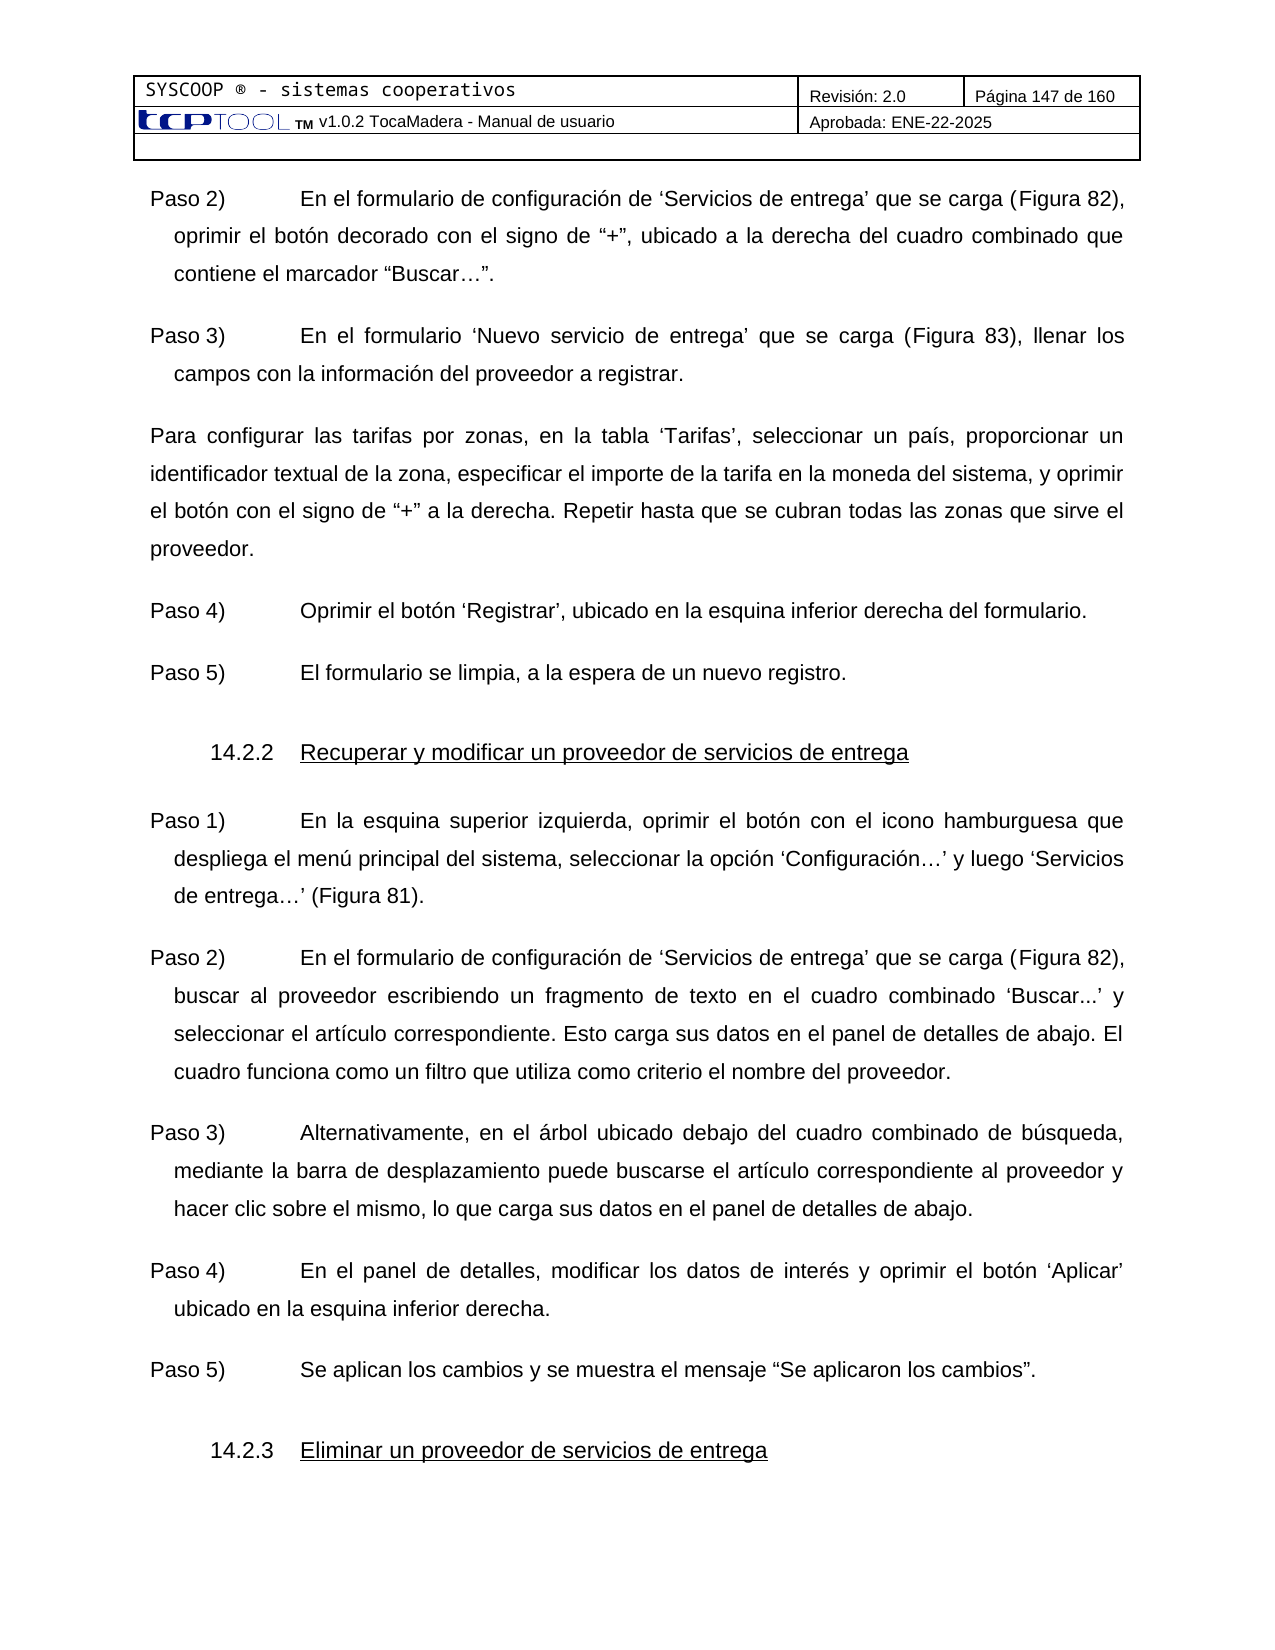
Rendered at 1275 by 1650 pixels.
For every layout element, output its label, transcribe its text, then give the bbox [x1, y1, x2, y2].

list En el formulario de configuración de ‘Servicios de entrega’ que se carga (Figura 82), oprimir el botón decorado con el signo de “+”, ubicado a la derecha del cuadro combinado que contiene el marcador “Buscar…”. [150, 186, 1125, 286]
picture [138, 110, 290, 130]
list En el formulario de configuración de ‘Servicios de entrega’ que se carga (Figura 82), buscar al proveedor escribiendo un fragmento de texto en el cuadro combinado ‘Buscar...’ y seleccionar el artículo correspondiente. Esto carga sus datos en el panel de detalles de abajo. El cuadro funciona como un filtro que utiliza como criterio el nombre del proveedor. [150, 945, 1125, 1084]
list En la esquina superior izquierda, oprimir el botón con el icono hamburguesa que despliega el menú principal del sistema, seleccionar la opción ‘Configuración…’ y luego ‘Servicios de entrega…’ (Figura 81). [150, 808, 1125, 908]
text Para configurar las tarifas por zonas, en la tabla ‘Tarifas’, seleccionar un país, proporcionar un identificador textual de la zona, especificar el importe de la tarifa en la moneda del sistema, y oprimir el botón con el signo de “+” a la derecha. Repetir hasta que se cubran todas las zonas que sirve el proveedor. [150, 423, 1125, 561]
list En el panel de detalles, modificar los datos de interés y oprimir el botón ‘Aplicar’ ubicado en la esquina inferior derecha. [150, 1258, 1125, 1321]
subtitle Eliminar un proveedor de servicios de entrega [210, 1437, 1125, 1463]
subtitle Recuperar y modificar un proveedor de servicios de entrega [210, 739, 1125, 766]
list Se aplican los cambios y se muestra el mensaje “Se aplicaron los cambios”. [150, 1357, 1125, 1382]
list En el formulario ‘Nuevo servicio de entrega’ que se carga (Figura 83), llenar los campos con la información del proveedor a registrar. [150, 323, 1125, 386]
list El formulario se limpia, a la espera de un nuevo registro. [150, 659, 1125, 685]
list Alternativamente, en el árbol ubicado debajo del cuadro combinado de búsqueda, mediante la barra de desplazamiento puede buscarse el artículo correspondiente al proveedor y hacer clic sobre el mismo, lo que carga sus datos en el panel de detalles de abajo. [150, 1120, 1125, 1221]
list Oprimir el botón ‘Registrar’, ubicado en la esquina inferior derecha del formulario. [150, 598, 1125, 623]
